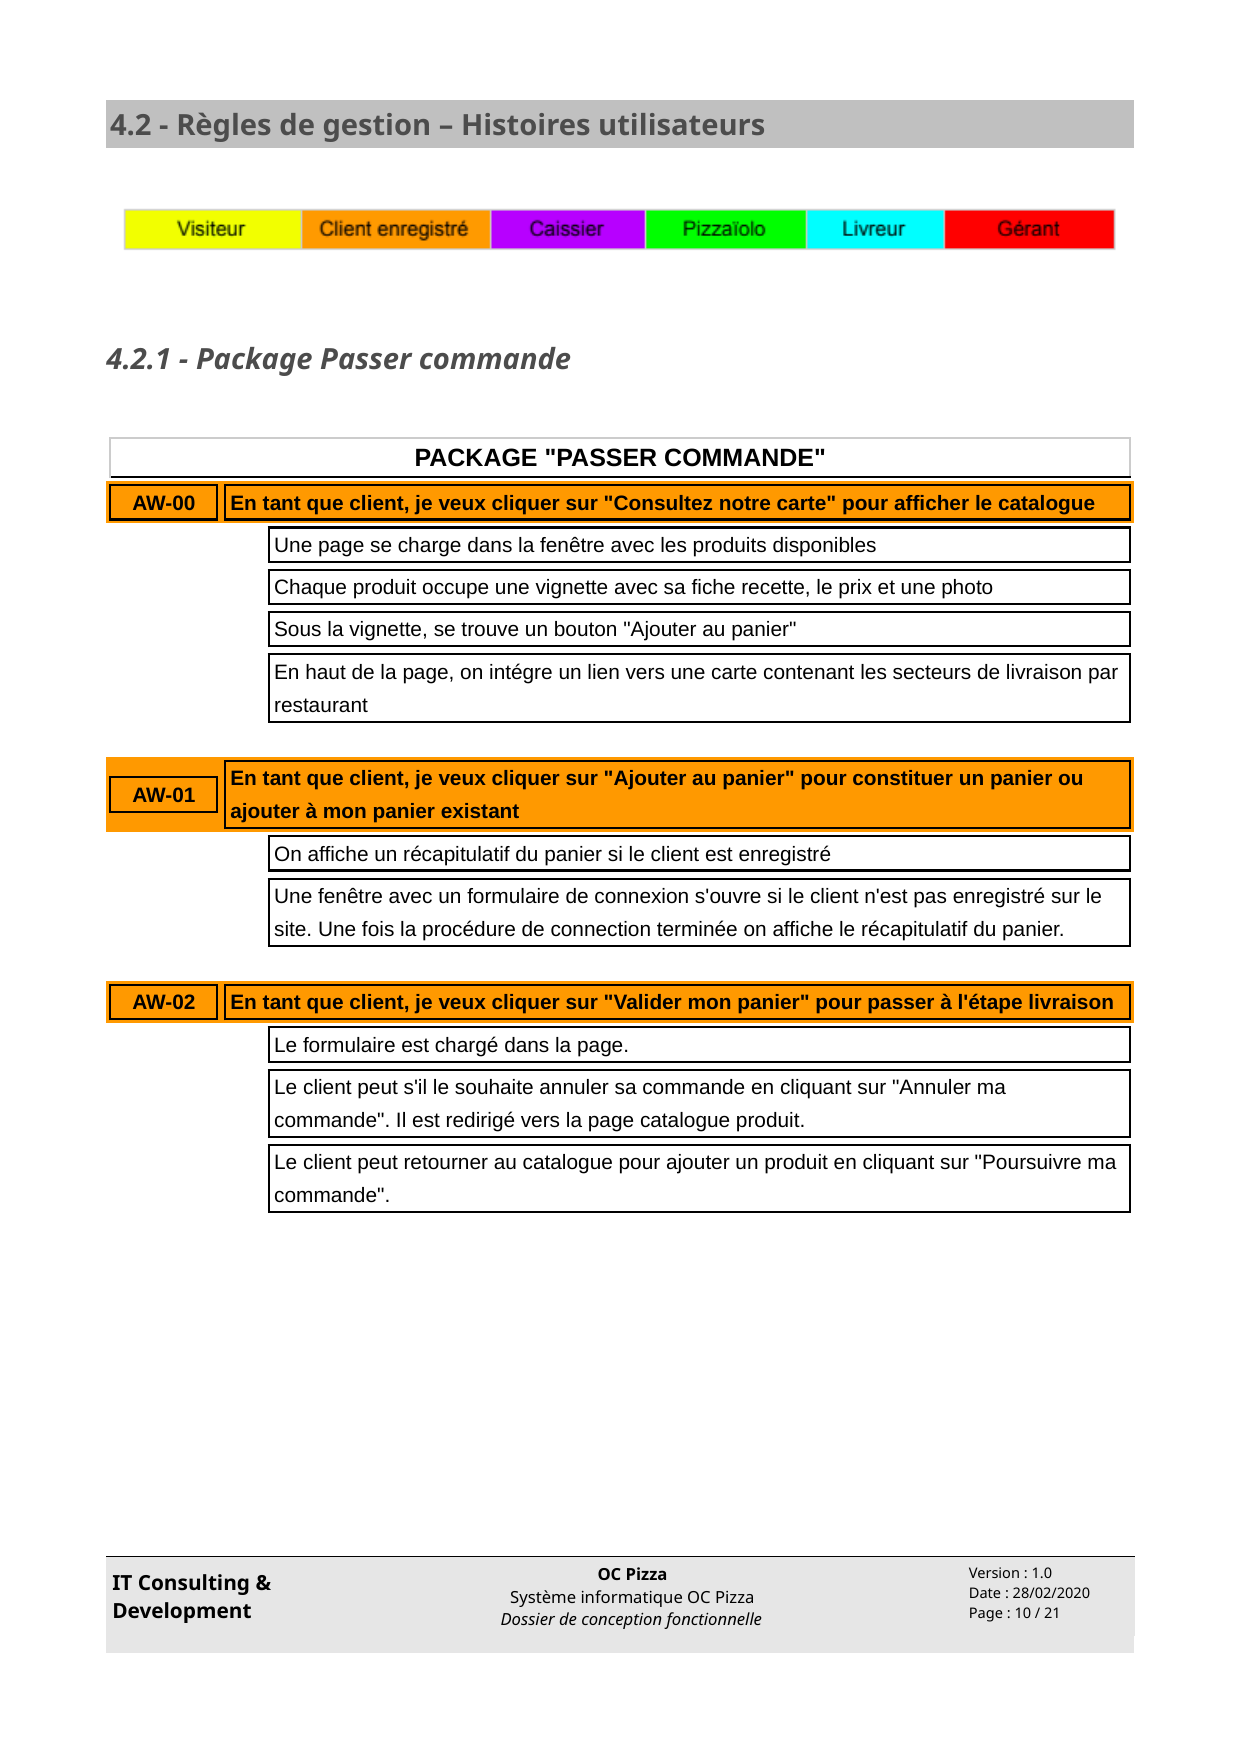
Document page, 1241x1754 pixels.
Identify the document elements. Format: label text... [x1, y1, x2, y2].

table_cell [221, 832, 265, 874]
subtitle Package Passer commande [106, 338, 1134, 378]
table_cell Une fenêtre avec un formulaire de connexion s'ouvre si le client n'est pas enregistré sur le site. Une fois la procédure de connection terminée on affiche le récapitulatif du panier. [265, 875, 1134, 950]
subtitle Règles de gestion – Histoires utilisateurs [107, 101, 1133, 147]
table_cell [221, 1023, 265, 1066]
table_cell [221, 1141, 265, 1216]
table_cell Une page se charge dans la fenêtre avec les produits disponibles [265, 524, 1134, 566]
table_cell [221, 1066, 265, 1141]
table_cell [106, 1023, 221, 1216]
table_cell Le client peut retourner au catalogue pour ajouter un produit en cliquant sur "Poursuivre ma commande". [265, 1141, 1134, 1216]
table_header En tant que client, je veux cliquer sur "Ajouter au panier" pour constituer un panier ou ajouter à mon panier existant [221, 757, 1134, 832]
table_cell [221, 608, 265, 650]
table_cell Sous la vignette, se trouve un bouton "Ajouter au panier" [265, 608, 1134, 650]
table_cell En haut de la page, on intégre un lien vers une carte contenant les secteurs de livraison par restaurant [265, 650, 1134, 726]
table_header PACKAGE "PASSER COMMANDE" [106, 434, 1134, 481]
table_cell [106, 832, 221, 950]
table_header AW-02 [106, 981, 221, 1023]
table_cell Le client peut s'il le souhaite annuler sa commande en cliquant sur "Annuler ma commande". Il est redirigé vers la page catalogue produit. [265, 1066, 1134, 1141]
table_cell On affiche un récapitulatif du panier si le client est enregistré [265, 832, 1134, 874]
table_cell [221, 650, 265, 726]
table_cell Le formulaire est chargé dans la page. [265, 1023, 1134, 1066]
table_header En tant que client, je veux cliquer sur "Valider mon panier" pour passer à l'étape livraison [221, 981, 1134, 1023]
table_cell AW-00 [106, 481, 221, 523]
table_cell [221, 524, 265, 566]
table_cell [221, 875, 265, 950]
table_cell En tant que client, je veux cliquer sur "Consultez notre carte" pour afficher le catalogue [221, 481, 1134, 523]
table_cell [106, 524, 221, 726]
table_cell Chaque produit occupe une vignette avec sa fiche recette, le prix et une photo [265, 566, 1134, 608]
picture [118, 203, 1122, 258]
table_cell [221, 566, 265, 608]
table_header AW-01 [106, 757, 221, 832]
